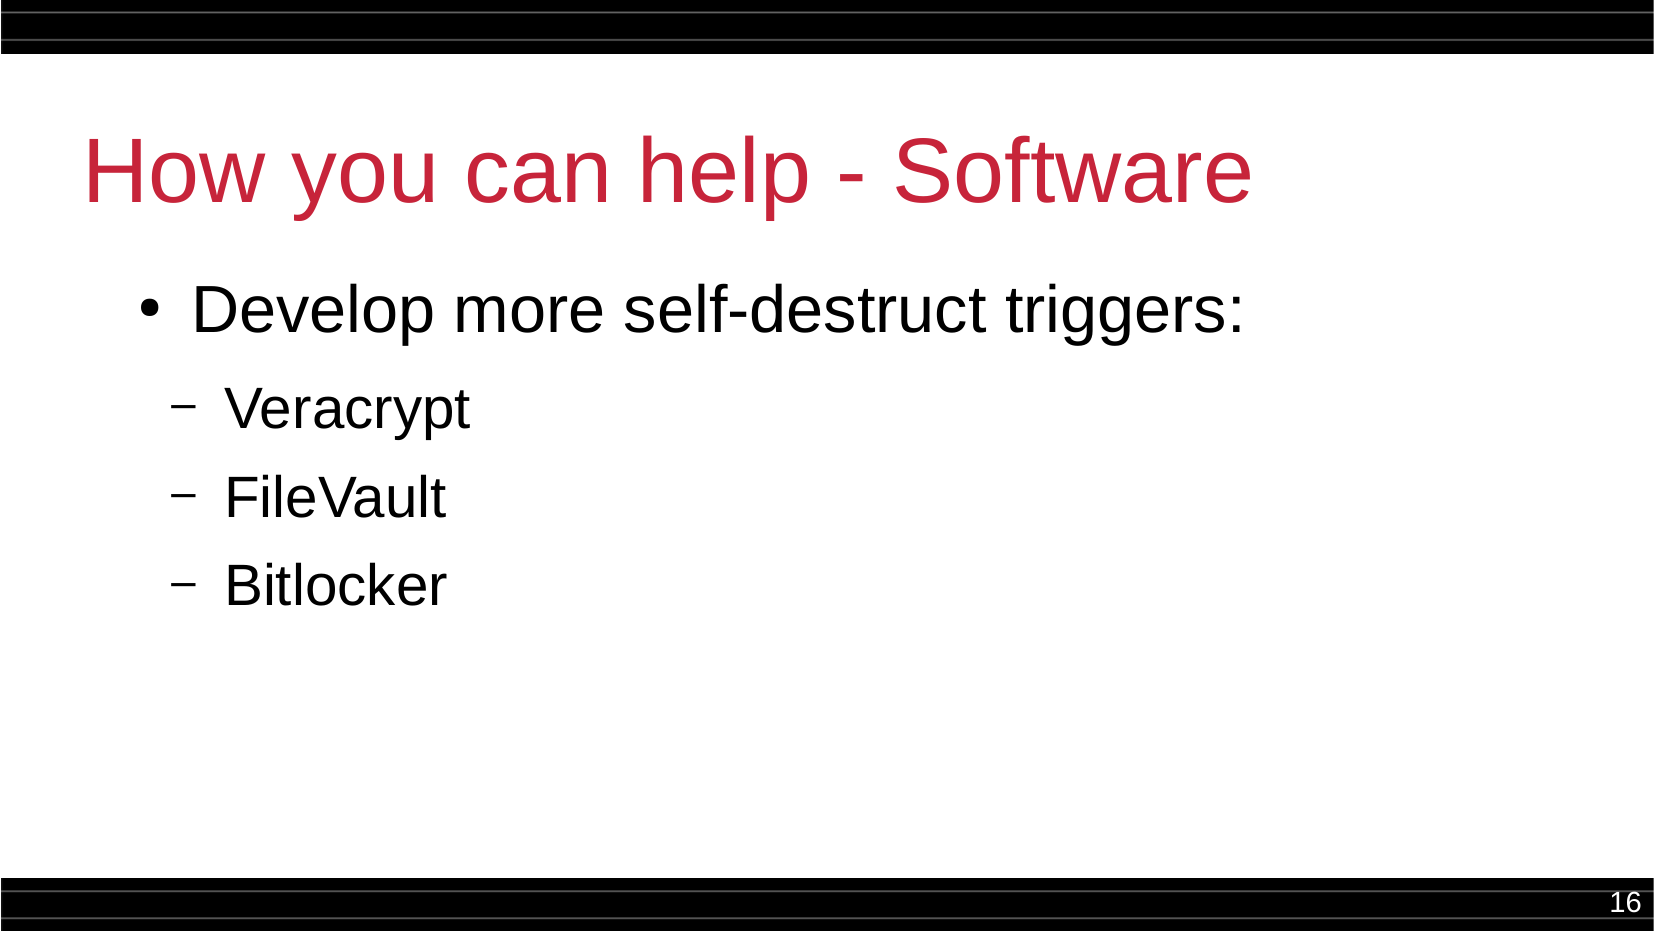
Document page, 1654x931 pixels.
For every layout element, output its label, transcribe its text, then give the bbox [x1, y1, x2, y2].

picture [1, 0, 1654, 54]
title How you can help - Software [82, 92, 1571, 249]
list Develop more self-destruct triggers: Veracrypt FileVault Bitlocker [82, 271, 1571, 758]
picture [1, 878, 1654, 931]
